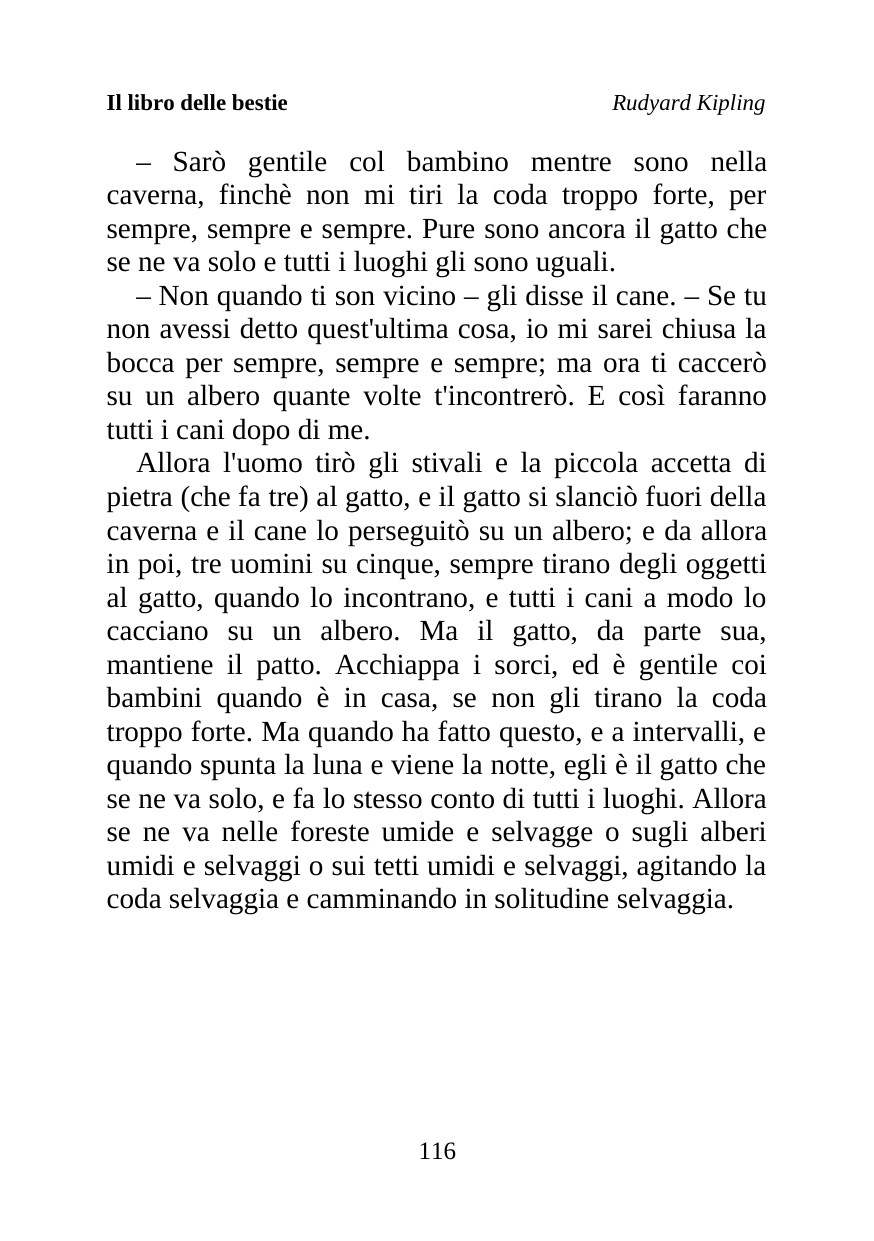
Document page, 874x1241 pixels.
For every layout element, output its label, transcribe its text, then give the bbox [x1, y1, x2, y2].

text Allora l'uomo tirò gli stivali e la piccola accetta di pietra (che fa tre) al gatto, e il gatto si slanciò fuori della caverna e il cane lo perseguitò su un albero; e da allora in poi, tre uomini su cinque, sempre tirano degli oggetti al gatto, quando lo incontrano, e tutti i cani a modo lo cacciano su un albero. Ma il gatto, da parte sua, mantiene il patto. Acchiappa i sorci, ed è gentile coi bambini quando è in casa, se non gli tirano la coda troppo forte. Ma quando ha fatto questo, e a intervalli, e quando spunta la luna e viene la notte, egli è il gatto che se ne va solo, e fa lo stesso conto di tutti i luoghi. Allora se ne va nelle foreste umide e selvagge o sugli alberi umidi e selvaggi o sui tetti umidi e selvaggi, agitando la coda selvaggia e camminando in solitudine selvaggia. [106, 446, 768, 915]
text – Non quando ti son vicino – gli disse il cane. – Se tu non avessi detto quest'ultima cosa, io mi sarei chiusa la bocca per sempre, sempre e sempre; ma ora ti caccerò su un albero quante volte t'incontrerò. E così faranno tutti i cani dopo di me. [106, 278, 768, 446]
text – Sarò gentile col bambino mentre sono nella caverna, finchè non mi tiri la coda troppo forte, per sempre, sempre e sempre. Pure sono ancora il gatto che se ne va solo e tutti i luoghi gli sono uguali. [106, 144, 768, 278]
